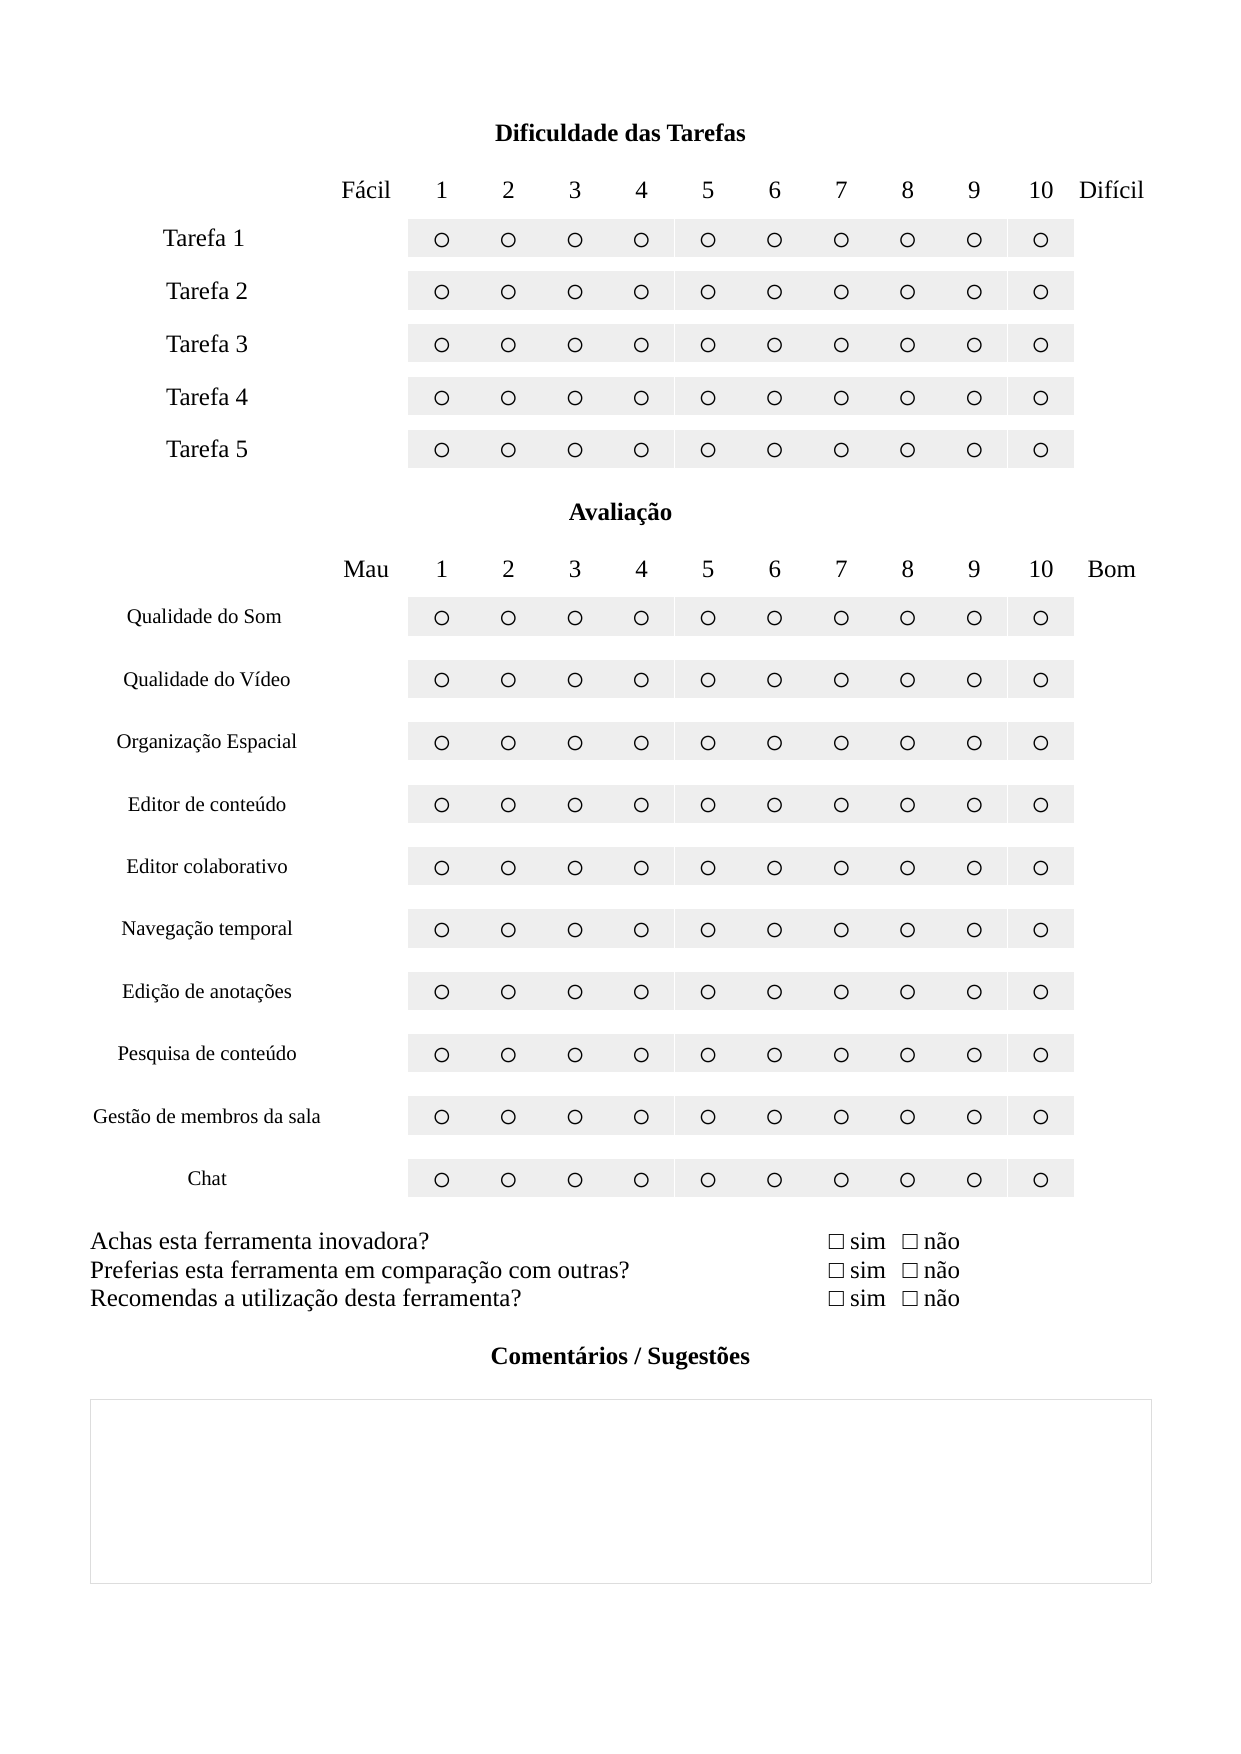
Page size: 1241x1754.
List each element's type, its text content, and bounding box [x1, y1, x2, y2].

table_cell ○ [808, 377, 874, 415]
table_cell ○ [941, 597, 1007, 636]
table_cell [475, 1010, 541, 1034]
table_cell [675, 1135, 741, 1159]
table_cell [90, 363, 324, 377]
table_cell [608, 948, 674, 972]
text Comentários / Sugestões [90, 1341, 1151, 1370]
table_cell [1008, 583, 1074, 597]
table_cell [808, 415, 874, 429]
table_cell [1074, 760, 1149, 784]
table_cell [408, 885, 475, 909]
table_cell [1074, 785, 1149, 823]
table_cell [1074, 722, 1149, 760]
table_cell ○ [608, 377, 674, 415]
table_header 7 [808, 554, 874, 583]
table_cell Editor de conteúdo [90, 785, 324, 823]
table_cell [1074, 583, 1149, 597]
table_cell [1074, 1073, 1149, 1096]
table_cell [608, 310, 674, 324]
table_cell ○ [941, 430, 1007, 468]
table_cell [1074, 1159, 1149, 1197]
table_cell [1074, 324, 1149, 362]
table_cell [90, 583, 324, 597]
table_cell Pesquisa de conteúdo [90, 1034, 324, 1072]
table_cell ○ [475, 597, 541, 636]
table_cell ○ [808, 847, 874, 885]
table_cell ○ [1008, 1159, 1074, 1197]
table_cell Qualidade do Vídeo [90, 660, 324, 698]
table_cell ○ [941, 1034, 1007, 1072]
table_cell ○ [541, 785, 608, 823]
table_cell ○ [1008, 597, 1074, 636]
table_cell [941, 204, 1007, 219]
table_cell [941, 1010, 1007, 1034]
table_cell [808, 363, 874, 377]
table_header [91, 1400, 1151, 1582]
table_cell [408, 204, 475, 219]
table_cell [475, 310, 541, 324]
table_header 10 [1008, 554, 1074, 583]
table_cell [1008, 204, 1074, 219]
table_cell ○ [541, 597, 608, 636]
table_cell ○ [675, 1159, 741, 1197]
table_cell [941, 310, 1007, 324]
table_cell [541, 823, 608, 847]
table_cell Gestão de membros da sala [90, 1096, 324, 1135]
table_cell [1074, 310, 1149, 324]
table_header 1 [408, 554, 475, 583]
table_cell [608, 257, 674, 271]
table_cell [408, 1073, 475, 1096]
table_cell ○ [608, 271, 674, 310]
table_cell [808, 636, 874, 660]
table_cell ○ [408, 324, 475, 362]
table_cell [608, 583, 674, 597]
text Avaliação [90, 497, 1151, 525]
table_cell ○ [741, 1159, 808, 1197]
table_cell [1074, 909, 1149, 948]
table_cell ○ [941, 271, 1007, 310]
table_header 2 [475, 554, 541, 583]
table_cell ○ [741, 377, 808, 415]
table_cell ○ [808, 271, 874, 310]
table_cell [675, 583, 741, 597]
table_cell ○ [608, 847, 674, 885]
table_cell [874, 257, 941, 271]
table_cell ○ [808, 1034, 874, 1072]
table_cell [741, 1073, 808, 1096]
table_cell [1074, 204, 1149, 219]
table_cell ○ [408, 377, 475, 415]
table_cell ○ [741, 847, 808, 885]
table_cell ○ [941, 909, 1007, 948]
table_cell [941, 1073, 1007, 1096]
table_cell [475, 885, 541, 909]
table_cell Navegação temporal [90, 909, 324, 948]
table_cell [608, 698, 674, 722]
table_cell ○ [675, 377, 741, 415]
table_header [90, 176, 324, 204]
table_cell [475, 636, 541, 660]
table_cell [324, 271, 408, 310]
table_cell ○ [874, 377, 941, 415]
table_cell ○ [741, 909, 808, 948]
table_cell [324, 785, 408, 823]
table_cell [90, 823, 324, 847]
table_cell ○ [608, 430, 674, 468]
table_cell ○ [874, 1034, 941, 1072]
table_cell ○ [541, 271, 608, 310]
table_cell ○ [1008, 1034, 1074, 1072]
table_cell [741, 885, 808, 909]
table_cell [741, 583, 808, 597]
table_cell ○ [675, 597, 741, 636]
table_cell [1008, 415, 1074, 429]
table_cell ○ [808, 722, 874, 760]
table_cell [541, 636, 608, 660]
table_cell [675, 204, 741, 219]
table_cell [324, 1010, 408, 1034]
table_cell [1008, 1135, 1074, 1159]
table_cell [941, 363, 1007, 377]
table_cell ○ [408, 1096, 475, 1135]
table_cell [1074, 660, 1149, 698]
table_header 8 [874, 176, 941, 204]
table_cell ○ [675, 972, 741, 1010]
table_cell [475, 1135, 541, 1159]
table_cell ○ [941, 847, 1007, 885]
table_cell ○ [741, 324, 808, 362]
table_cell ○ [475, 1159, 541, 1197]
table_cell [541, 204, 608, 219]
table_cell [1074, 377, 1149, 415]
table_cell [608, 204, 674, 219]
table_cell [874, 1135, 941, 1159]
table_cell [941, 885, 1007, 909]
table_header 5 [675, 554, 741, 583]
table_cell ○ [941, 1159, 1007, 1197]
table_cell [1074, 1135, 1149, 1159]
table_cell ○ [741, 972, 808, 1010]
table_cell ○ [675, 430, 741, 468]
table_cell ○ [475, 1034, 541, 1072]
table_cell [1074, 1034, 1149, 1072]
table_cell ○ [408, 219, 475, 257]
table_cell [90, 415, 324, 429]
table_cell ○ [874, 847, 941, 885]
table_cell [1074, 847, 1149, 885]
table_cell [475, 760, 541, 784]
table_cell [475, 1073, 541, 1096]
table_cell [675, 636, 741, 660]
table_cell [90, 204, 324, 219]
table_cell ○ [1008, 219, 1074, 257]
table_cell [675, 1073, 741, 1096]
table_cell [808, 204, 874, 219]
table_cell ○ [941, 219, 1007, 257]
table_cell ○ [475, 785, 541, 823]
table_cell ○ [475, 972, 541, 1010]
table_cell ○ [675, 219, 741, 257]
table_cell ○ [874, 660, 941, 698]
table_cell ○ [675, 324, 741, 362]
table_cell [808, 885, 874, 909]
table_header Bom [1074, 554, 1149, 583]
table_cell ○ [1008, 909, 1074, 948]
table_cell ○ [408, 909, 475, 948]
table_cell ○ [408, 722, 475, 760]
table_cell [324, 636, 408, 660]
table_cell [541, 415, 608, 429]
table_cell [808, 583, 874, 597]
table_cell ○ [675, 660, 741, 698]
table_cell [1008, 257, 1074, 271]
table_cell [941, 760, 1007, 784]
table_cell ○ [608, 597, 674, 636]
table_cell [475, 257, 541, 271]
table_cell ○ [741, 271, 808, 310]
table_header 5 [675, 176, 741, 204]
table_cell [741, 204, 808, 219]
table_cell ○ [675, 1034, 741, 1072]
table_cell [741, 698, 808, 722]
table_cell [324, 1135, 408, 1159]
table_cell [874, 885, 941, 909]
table_cell [475, 204, 541, 219]
table_cell [324, 597, 408, 636]
table_cell ○ [408, 1034, 475, 1072]
table_cell ○ [1008, 722, 1074, 760]
table_cell ○ [541, 219, 608, 257]
table_cell [741, 636, 808, 660]
table_cell ○ [408, 271, 475, 310]
table_cell ○ [675, 271, 741, 310]
table_cell [608, 1073, 674, 1096]
table_cell ○ [541, 847, 608, 885]
table_header 8 [874, 554, 941, 583]
table_cell [324, 972, 408, 1010]
table_cell ○ [741, 597, 808, 636]
table_cell [1074, 698, 1149, 722]
table_cell ○ [874, 722, 941, 760]
table_header Difícil [1074, 176, 1149, 204]
table_cell ○ [608, 1034, 674, 1072]
table_cell ○ [874, 219, 941, 257]
table_cell [541, 1135, 608, 1159]
table_cell [808, 257, 874, 271]
table_cell [324, 847, 408, 885]
table_cell ○ [1008, 847, 1074, 885]
table_cell [324, 698, 408, 722]
text Achas esta ferramenta inovadora? □ sim □ não [90, 1226, 1151, 1255]
table_cell [90, 948, 324, 972]
table_cell [675, 1010, 741, 1034]
table_cell [541, 363, 608, 377]
table_cell Chat [90, 1159, 324, 1197]
table_cell [874, 698, 941, 722]
table_cell [324, 722, 408, 760]
text Preferias esta ferramenta em comparação com outras? □ sim □ não [90, 1255, 1151, 1283]
table_cell ○ [874, 785, 941, 823]
table_cell [808, 1010, 874, 1034]
table_cell [941, 257, 1007, 271]
table_cell [324, 219, 408, 257]
table_header 4 [608, 554, 674, 583]
table_cell [874, 760, 941, 784]
table_cell [675, 948, 741, 972]
table_cell [1074, 823, 1149, 847]
table_cell [541, 885, 608, 909]
table_cell ○ [408, 847, 475, 885]
table_cell [675, 823, 741, 847]
table_cell ○ [741, 1096, 808, 1135]
table_cell ○ [874, 1159, 941, 1197]
table_cell ○ [874, 324, 941, 362]
table_cell ○ [808, 972, 874, 1010]
table_cell [941, 636, 1007, 660]
table_cell Qualidade do Som [90, 597, 324, 636]
table_cell [324, 324, 408, 362]
table_cell [608, 885, 674, 909]
table_cell [1074, 219, 1149, 257]
table_cell ○ [608, 660, 674, 698]
table_header 9 [941, 176, 1007, 204]
table_cell [324, 583, 408, 597]
table_cell [741, 760, 808, 784]
table_cell ○ [874, 597, 941, 636]
table_cell [675, 310, 741, 324]
table_cell [741, 257, 808, 271]
table_cell [324, 909, 408, 948]
table_header [90, 554, 324, 583]
table_cell [324, 885, 408, 909]
table_cell [324, 415, 408, 429]
table_cell [541, 257, 608, 271]
table_cell ○ [475, 324, 541, 362]
table_cell [941, 415, 1007, 429]
table_header 7 [808, 176, 874, 204]
table_cell ○ [475, 847, 541, 885]
table_cell ○ [874, 1096, 941, 1135]
table_cell [408, 583, 475, 597]
table_cell [541, 1010, 608, 1034]
table_cell [475, 948, 541, 972]
table_cell ○ [475, 1096, 541, 1135]
table_cell [324, 823, 408, 847]
table_cell [608, 415, 674, 429]
table_cell [1008, 760, 1074, 784]
table_cell [1074, 948, 1149, 972]
table_cell [90, 310, 324, 324]
table_cell ○ [808, 597, 874, 636]
table_cell [741, 948, 808, 972]
table_cell [324, 377, 408, 415]
table_cell ○ [675, 909, 741, 948]
table_cell ○ [675, 785, 741, 823]
table_cell ○ [408, 972, 475, 1010]
table_cell [1074, 636, 1149, 660]
table_cell [541, 948, 608, 972]
table_cell ○ [541, 377, 608, 415]
table_cell [1074, 415, 1149, 429]
table_header 3 [541, 176, 608, 204]
table_cell ○ [741, 785, 808, 823]
table_cell [324, 660, 408, 698]
table_cell ○ [941, 377, 1007, 415]
table_cell [408, 948, 475, 972]
table_cell [541, 1073, 608, 1096]
table_cell [408, 698, 475, 722]
table_cell [941, 698, 1007, 722]
table_cell [675, 885, 741, 909]
table_cell ○ [808, 1159, 874, 1197]
table_cell [874, 1073, 941, 1096]
table_cell ○ [808, 324, 874, 362]
table_cell [541, 760, 608, 784]
table_cell [90, 1073, 324, 1096]
table_cell ○ [808, 1096, 874, 1135]
table_header 3 [541, 554, 608, 583]
table_cell ○ [874, 430, 941, 468]
table_cell [324, 204, 408, 219]
table_cell Tarefa 1 [90, 219, 324, 257]
table_cell ○ [608, 1159, 674, 1197]
table_cell [874, 1010, 941, 1034]
table_cell Organização Espacial [90, 722, 324, 760]
table_cell [608, 1135, 674, 1159]
table_cell ○ [541, 909, 608, 948]
table_cell Tarefa 4 [90, 377, 324, 415]
table_cell ○ [608, 909, 674, 948]
table_cell ○ [874, 909, 941, 948]
table_cell ○ [608, 972, 674, 1010]
table_cell ○ [475, 271, 541, 310]
table_cell Tarefa 3 [90, 324, 324, 362]
table_cell [1008, 885, 1074, 909]
text Dificuldade das Tarefas [90, 118, 1151, 147]
table_cell [675, 698, 741, 722]
table_cell ○ [675, 847, 741, 885]
table_cell ○ [675, 1096, 741, 1135]
table_cell [408, 310, 475, 324]
table_cell [608, 1010, 674, 1034]
table_cell [608, 760, 674, 784]
table_cell Edição de anotações [90, 972, 324, 1010]
table_cell ○ [541, 722, 608, 760]
table_cell [1074, 1096, 1149, 1135]
table_header 10 [1008, 176, 1074, 204]
table_cell [1008, 636, 1074, 660]
table_cell [874, 583, 941, 597]
table_cell ○ [608, 1096, 674, 1135]
table_header 4 [608, 176, 674, 204]
table_cell [408, 415, 475, 429]
table_cell [324, 760, 408, 784]
table_cell [941, 948, 1007, 972]
table_cell ○ [741, 219, 808, 257]
table_cell [408, 257, 475, 271]
table_cell ○ [541, 660, 608, 698]
table_cell ○ [541, 1159, 608, 1197]
table_cell ○ [475, 219, 541, 257]
table_cell [1008, 1010, 1074, 1034]
table_header Mau [324, 554, 408, 583]
table_cell ○ [541, 430, 608, 468]
table_cell [541, 310, 608, 324]
table_cell [408, 636, 475, 660]
table_cell [675, 760, 741, 784]
table_cell ○ [1008, 1096, 1074, 1135]
table_cell [941, 583, 1007, 597]
table_cell ○ [874, 972, 941, 1010]
table_cell [408, 760, 475, 784]
table_cell [1008, 823, 1074, 847]
table_cell [475, 823, 541, 847]
table_cell [1074, 257, 1149, 271]
table_cell [408, 1010, 475, 1034]
table_cell [741, 363, 808, 377]
table_cell ○ [475, 909, 541, 948]
table_cell ○ [941, 324, 1007, 362]
table_cell ○ [608, 324, 674, 362]
table_cell [1074, 1010, 1149, 1034]
table_cell [1008, 310, 1074, 324]
table_cell ○ [874, 271, 941, 310]
table_cell [90, 1010, 324, 1034]
table_cell [324, 257, 408, 271]
table_cell ○ [608, 219, 674, 257]
table_cell [90, 636, 324, 660]
table_cell Editor colaborativo [90, 847, 324, 885]
table_cell [941, 823, 1007, 847]
table_cell [675, 363, 741, 377]
table_cell [741, 1010, 808, 1034]
table_cell ○ [475, 377, 541, 415]
table_cell [324, 310, 408, 324]
table_cell [324, 1034, 408, 1072]
table_cell [675, 257, 741, 271]
table_cell [90, 885, 324, 909]
table_cell ○ [541, 972, 608, 1010]
table_cell ○ [541, 1034, 608, 1072]
table_cell Tarefa 2 [90, 271, 324, 310]
table_cell [741, 823, 808, 847]
table_cell ○ [408, 597, 475, 636]
table_cell [808, 698, 874, 722]
table_cell [808, 1073, 874, 1096]
table_cell ○ [941, 785, 1007, 823]
table_cell [324, 1096, 408, 1135]
table_header 9 [941, 554, 1007, 583]
table_cell [608, 363, 674, 377]
table_cell [808, 1135, 874, 1159]
table_cell ○ [1008, 972, 1074, 1010]
table_cell ○ [608, 785, 674, 823]
table_cell [808, 760, 874, 784]
table_cell [675, 415, 741, 429]
table_cell [541, 583, 608, 597]
table_cell ○ [475, 722, 541, 760]
table_cell [90, 1135, 324, 1159]
table_cell [90, 760, 324, 784]
table_cell [741, 415, 808, 429]
table_cell ○ [808, 660, 874, 698]
table_cell ○ [475, 430, 541, 468]
table_cell [874, 204, 941, 219]
table_cell [1074, 271, 1149, 310]
table_cell ○ [808, 909, 874, 948]
table_cell [408, 363, 475, 377]
table_header 6 [741, 176, 808, 204]
table_cell ○ [741, 430, 808, 468]
table_cell [874, 310, 941, 324]
table_cell [874, 415, 941, 429]
table_cell [475, 583, 541, 597]
table_cell Tarefa 5 [90, 430, 324, 468]
table_header 1 [408, 176, 475, 204]
table_cell [808, 823, 874, 847]
table_cell ○ [408, 660, 475, 698]
table_cell [475, 415, 541, 429]
table_cell ○ [808, 430, 874, 468]
table_cell [90, 257, 324, 271]
table_cell ○ [408, 785, 475, 823]
table_header Fácil [324, 176, 408, 204]
table_cell ○ [741, 660, 808, 698]
table_cell [1008, 1073, 1074, 1096]
table_cell ○ [741, 722, 808, 760]
table_cell ○ [808, 785, 874, 823]
table_cell ○ [408, 430, 475, 468]
table_cell ○ [608, 722, 674, 760]
table_cell [808, 310, 874, 324]
table_cell ○ [941, 660, 1007, 698]
table_cell [874, 636, 941, 660]
table_cell ○ [408, 1159, 475, 1197]
table_cell [324, 430, 408, 468]
table_cell ○ [1008, 785, 1074, 823]
table_cell [324, 1159, 408, 1197]
table_header 6 [741, 554, 808, 583]
table_cell [608, 823, 674, 847]
table_cell [541, 698, 608, 722]
table_cell [90, 698, 324, 722]
table_cell ○ [941, 722, 1007, 760]
table_cell ○ [1008, 660, 1074, 698]
table_cell [874, 823, 941, 847]
table_cell [1074, 430, 1149, 468]
table_cell ○ [1008, 324, 1074, 362]
table_cell ○ [808, 219, 874, 257]
table_cell [608, 636, 674, 660]
table_cell [1008, 948, 1074, 972]
table_cell [941, 1135, 1007, 1159]
table_cell ○ [941, 972, 1007, 1010]
table_cell ○ [475, 660, 541, 698]
table_cell [324, 948, 408, 972]
table_cell [1008, 698, 1074, 722]
table_cell ○ [741, 1034, 808, 1072]
table_cell [741, 310, 808, 324]
table_cell [475, 698, 541, 722]
table_cell ○ [1008, 377, 1074, 415]
table_cell [324, 363, 408, 377]
table_cell [475, 363, 541, 377]
table_cell [741, 1135, 808, 1159]
table_cell [874, 948, 941, 972]
table_cell [408, 823, 475, 847]
table_cell ○ [1008, 271, 1074, 310]
text Recomendas a utilização desta ferramenta? □ sim □ não [90, 1283, 1151, 1312]
table_cell ○ [675, 722, 741, 760]
table_cell [1008, 363, 1074, 377]
table_cell ○ [941, 1096, 1007, 1135]
table_header 2 [475, 176, 541, 204]
table_cell [1074, 885, 1149, 909]
table_cell [1074, 363, 1149, 377]
table_cell [808, 948, 874, 972]
table_cell [874, 363, 941, 377]
table_cell ○ [1008, 430, 1074, 468]
table_cell [1074, 597, 1149, 636]
table_cell ○ [541, 1096, 608, 1135]
table_cell ○ [541, 324, 608, 362]
table_cell [408, 1135, 475, 1159]
table_cell [1074, 972, 1149, 1010]
table_cell [324, 1073, 408, 1096]
